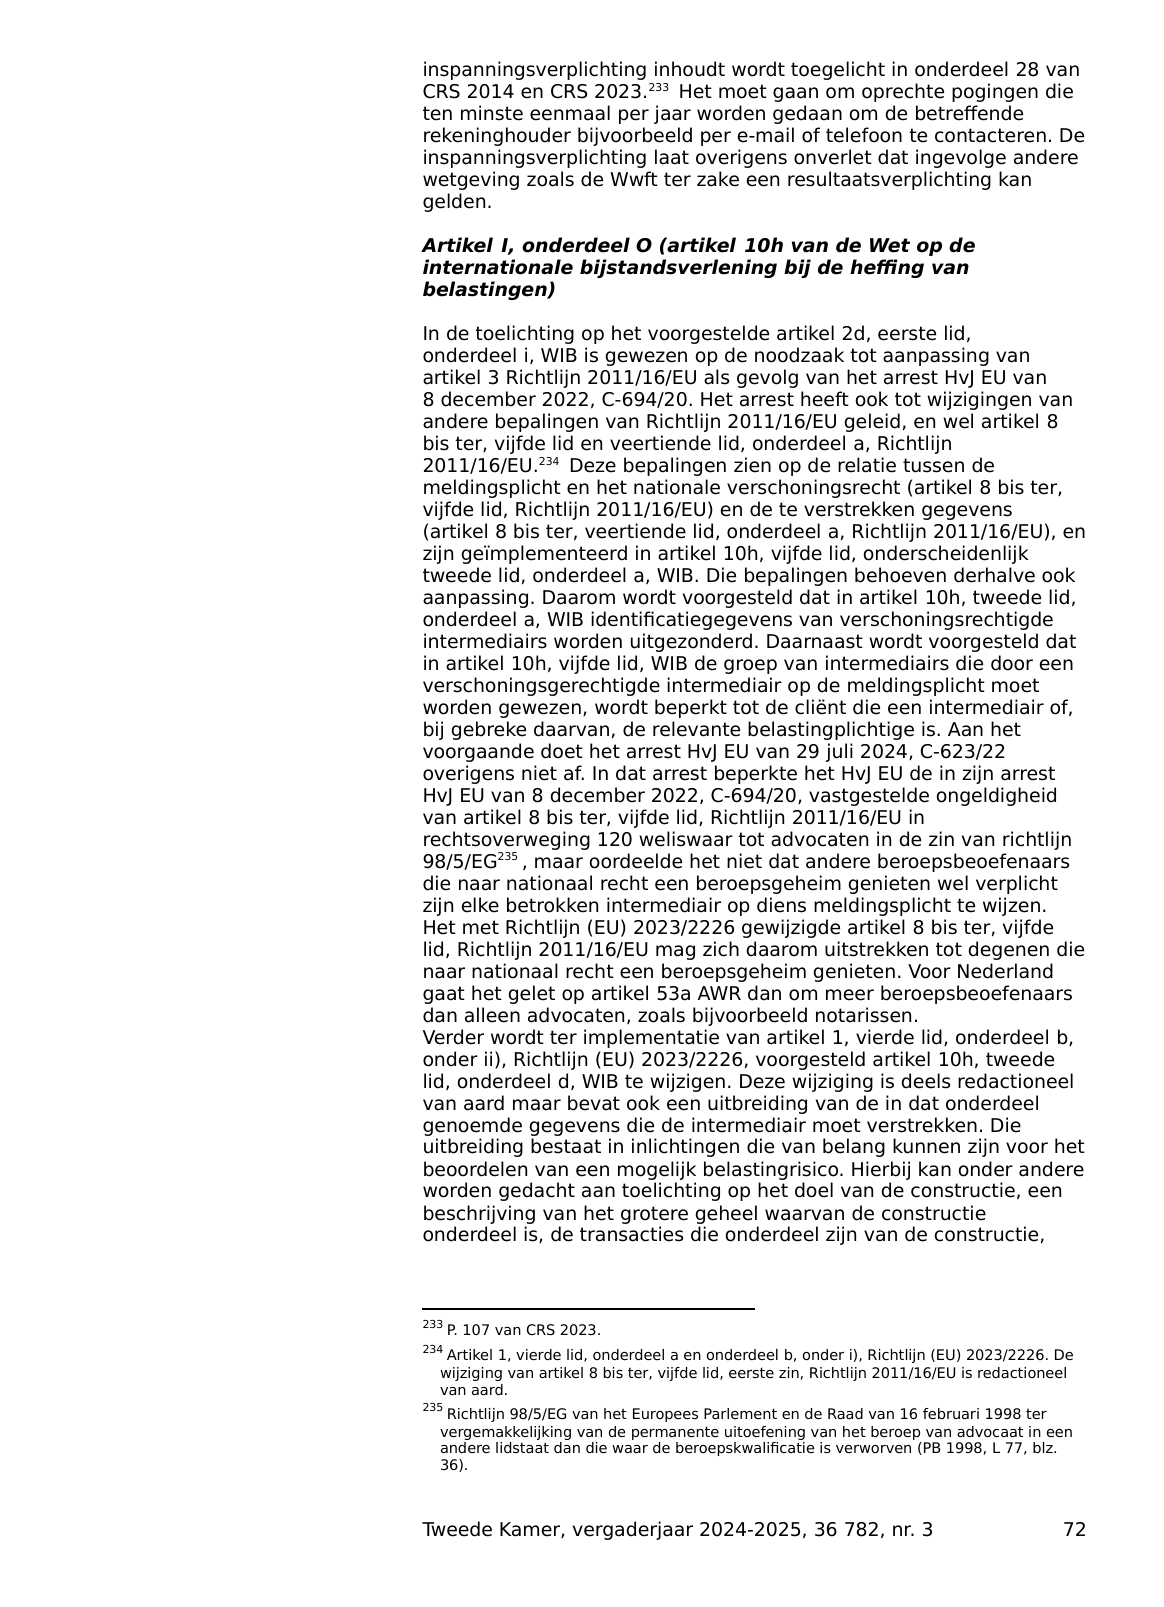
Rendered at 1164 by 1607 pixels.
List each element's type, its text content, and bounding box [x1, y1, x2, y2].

text Richtlijn 98/5/EG van het Europees Parlement en de Raad van 16 februari 1998 ter vergemakkelijking van de permanente uitoefening van het beroep van advocaat in een andere lidstaat dan die waar de beroepskwalificatie is verworven (PB 1998, L 77, blz. 36). [422, 1402, 1087, 1474]
subtitle Artikel I, onderdeel O (artikel 10h van de Wet op de internationale bijstandsverlening bij de heffing van belastingen) [422, 235, 1087, 301]
text In de toelichting op het voorgestelde artikel 2d, eerste lid, onderdeel i, WIB is gewezen op de noodzaak tot aanpassing van artikel 3 Richtlijn 2011/16/EU als gevolg van het arrest HvJ EU van 8 december 2022, C-694/20. Het arrest heeft ook tot wijzigingen van andere bepalingen van Richtlijn 2011/16/EU geleid, en wel artikel 8 bis ter, vijfde lid en veertiende lid, onderdeel a, Richtlijn 2011/16/EU. Deze bepalingen zien op de relatie tussen de meldingsplicht en het nationale verschoningsrecht (artikel 8 bis ter, vijfde lid, Richtlijn 2011/16/EU) en de te verstrekken gegevens (artikel 8 bis ter, veertiende lid, onderdeel a, Richtlijn 2011/16/EU), en zijn geïmplementeerd in artikel 10h, vijfde lid, onderscheidenlijk tweede lid, onderdeel a, WIB. Die bepalingen behoeven derhalve ook aanpassing. Daarom wordt voorgesteld dat in artikel 10h, tweede lid, onderdeel a, WIB identificatiegegevens van verschoningsrechtigde intermediairs worden uitgezonderd. Daarnaast wordt voorgesteld dat in artikel 10h, vijfde lid, WIB de groep van intermediairs die door een verschoningsgerechtigde intermediair op de meldingsplicht moet worden gewezen, wordt beperkt tot de cliënt die een intermediair of, bij gebreke daarvan, de relevante belastingplichtige is. Aan het voorgaande doet het arrest HvJ EU van 29 juli 2024, C-623/22 overigens niet af. In dat arrest beperkte het HvJ EU de in zijn arrest HvJ EU van 8 december 2022, C-694/20, vastgestelde ongeldigheid van artikel 8 bis ter, vijfde lid, Richtlijn 2011/16/EU in rechtsoverweging 120 weliswaar tot advocaten in de zin van richtlijn 98/5/EG, maar oordeelde het niet dat andere beroepsbeoefenaars die naar nationaal recht een beroepsgeheim genieten wel verplicht zijn elke betrokken intermediair op diens meldingsplicht te wijzen. Het met Richtlijn (EU) 2023/2226 gewijzigde artikel 8 bis ter, vijfde lid, Richtlijn 2011/16/EU mag zich daarom uitstrekken tot degenen die naar nationaal recht een beroepsgeheim genieten. Voor Nederland gaat het gelet op artikel 53a AWR dan om meer beroepsbeoefenaars dan alleen advocaten, zoals bijvoorbeeld notarissen. [422, 323, 1087, 1027]
text inspanningsverplichting inhoudt wordt toegelicht in onderdeel 28 van CRS 2014 en CRS 2023. Het moet gaan om oprechte pogingen die ten minste eenmaal per jaar worden gedaan om de betreffende rekeninghouder bijvoorbeeld per e-mail of telefoon te contacteren. De inspanningsverplichting laat overigens onverlet dat ingevolge andere wetgeving zoals de Wwft ter zake een resultaatsverplichting kan gelden. [422, 59, 1087, 213]
text Verder wordt ter implementatie van artikel 1, vierde lid, onderdeel b, onder ii), Richtlijn (EU) 2023/2226, voorgesteld artikel 10h, tweede lid, onderdeel d, WIB te wijzigen. Deze wijziging is deels redactioneel van aard maar bevat ook een uitbreiding van de in dat onderdeel genoemde gegevens die de intermediair moet verstrekken. Die uitbreiding bestaat in inlichtingen die van belang kunnen zijn voor het beoordelen van een mogelijk belastingrisico. Hierbij kan onder andere worden gedacht aan toelichting op het doel van de constructie, een beschrijving van het grotere geheel waarvan de constructie onderdeel is, de transacties die onderdeel zijn van de constructie, [422, 1027, 1087, 1246]
text Artikel 1, vierde lid, onderdeel a en onderdeel b, onder i), Richtlijn (EU) 2023/2226. De wijziging van artikel 8 bis ter, vijfde lid, eerste zin, Richtlijn 2011/16/EU is redactioneel van aard. [422, 1343, 1087, 1399]
text P. 107 van CRS 2023. [422, 1318, 1087, 1340]
